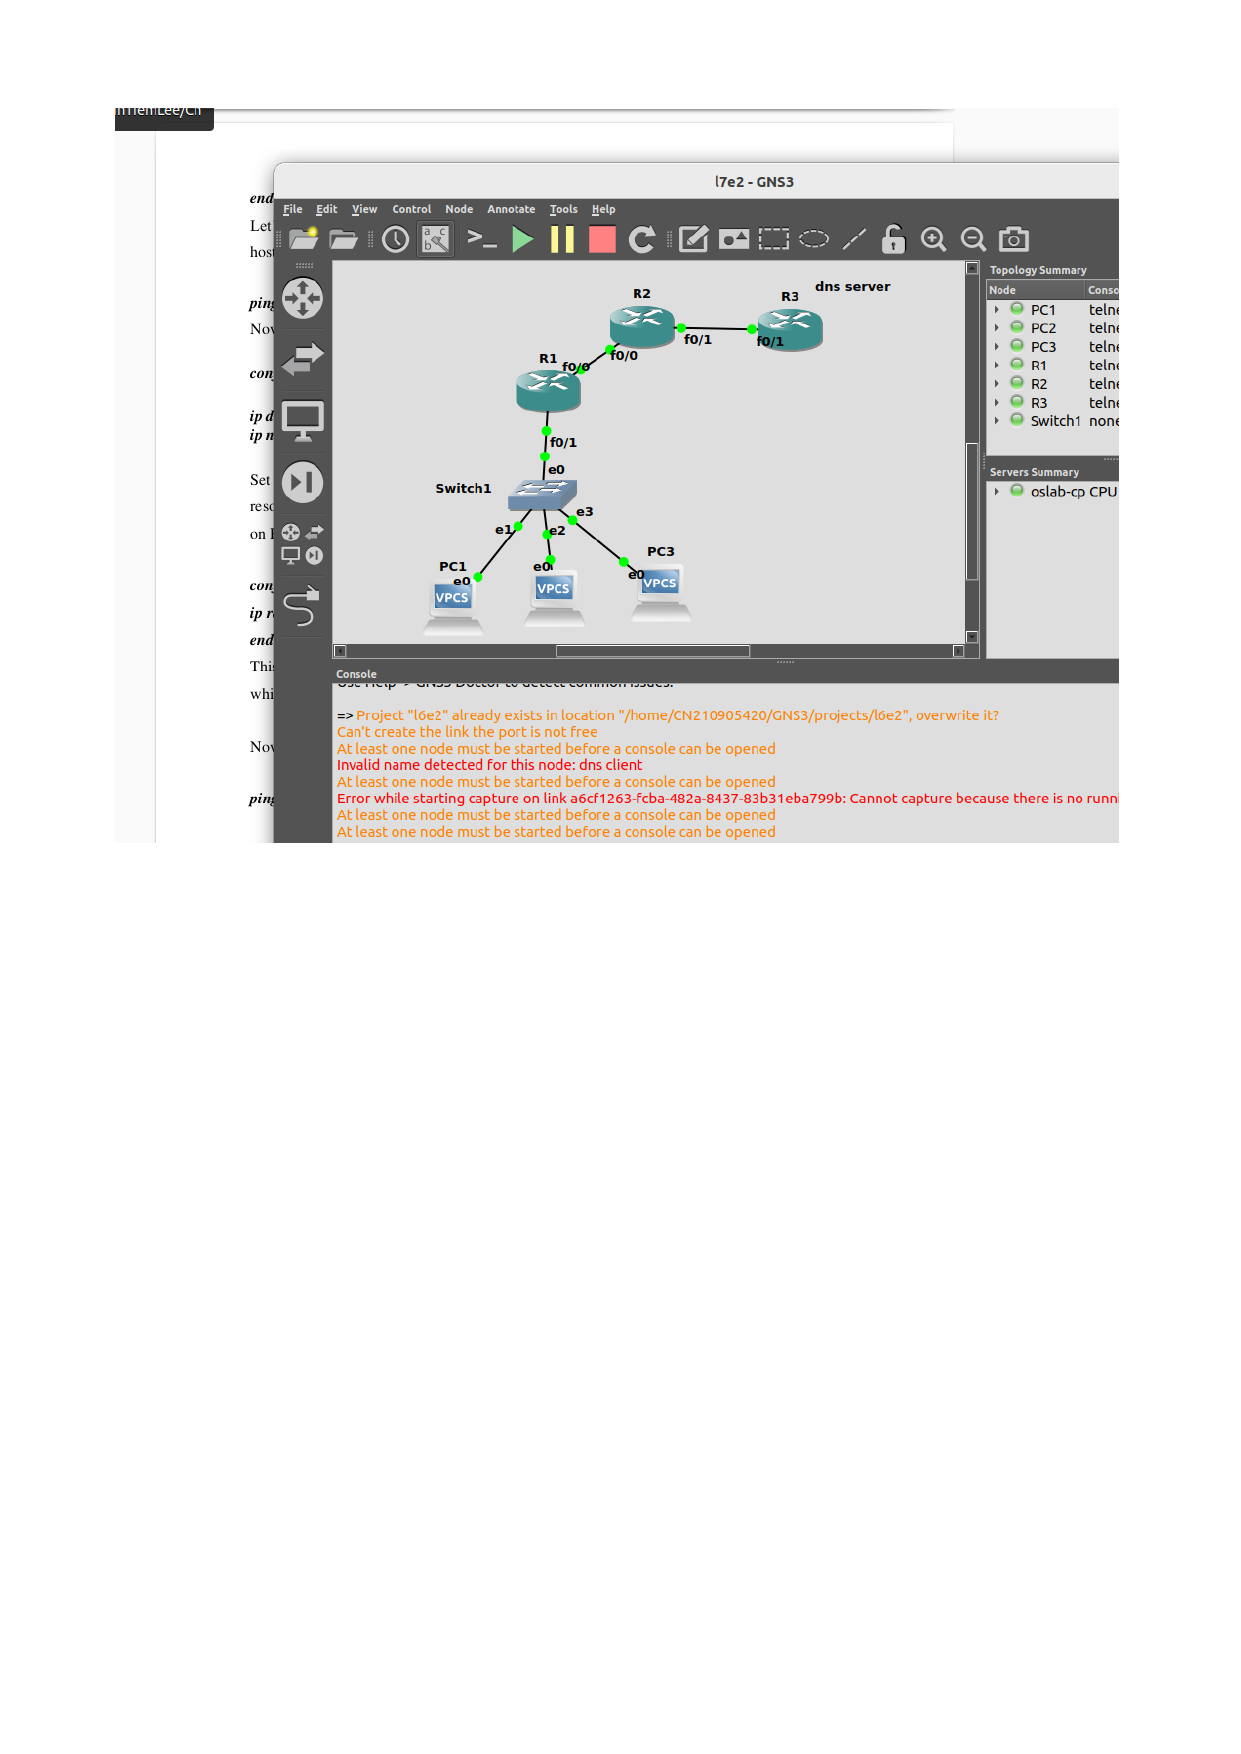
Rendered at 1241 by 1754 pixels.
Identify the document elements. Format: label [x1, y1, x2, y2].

picture [115, 108, 1119, 843]
